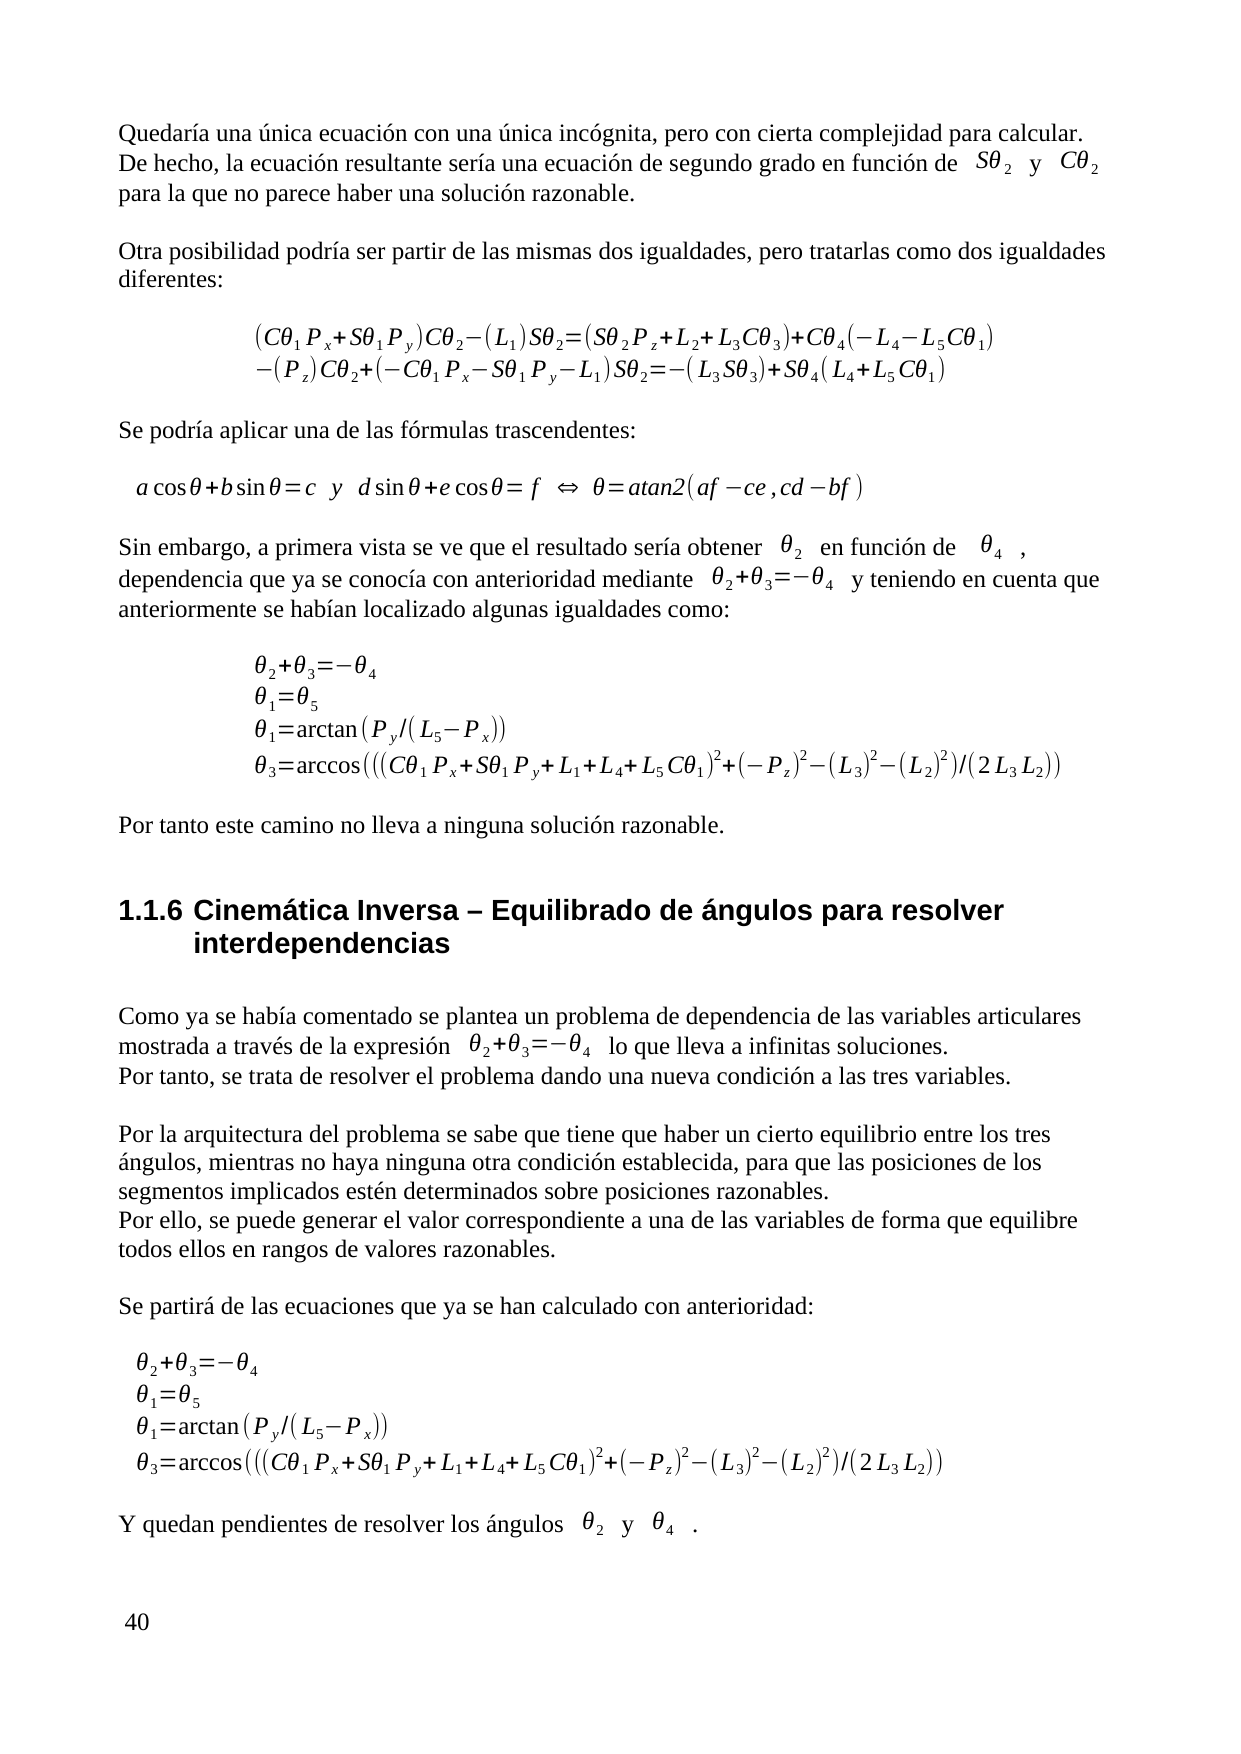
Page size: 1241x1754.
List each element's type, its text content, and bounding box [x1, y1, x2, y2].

text Se partirá de las ecuaciones que ya se han calculado con anterioridad: [118, 1291, 1122, 1320]
text Se podría aplicar una de las fórmulas trascendentes: [118, 415, 1122, 443]
text Y quedan pendientes de resolver los ángulosy. [118, 1507, 1122, 1539]
text Por la arquitectura del problema se sabe que tiene que haber un cierto equilibrio entre los tres ángulos, mientras no haya ninguna otra condición establecida, para que las posiciones de los segmentos implicados estén determinados sobre posiciones razonables. [118, 1119, 1122, 1205]
text Como ya se había comentado se plantea un problema de dependencia de las variables articulares mostrada a través de la expresiónlo que lleva a infinitas soluciones. [118, 1001, 1122, 1061]
text De hecho, la ecuación resultante sería una ecuación de segundo grado en función deypara la que no parece haber una solución razonable. [118, 147, 1122, 207]
subtitle Cinemática Inversa – Equilibrado de ángulos para resolver interdependencias [118, 893, 1122, 960]
text Por tanto este camino no lleva a ninguna solución razonable. [118, 810, 1122, 839]
text Otra posibilidad podría ser partir de las mismas dos igualdades, pero tratarlas como dos igualdades diferentes: [118, 236, 1122, 293]
text Por ello, se puede generar el valor correspondiente a una de las variables de forma que equilibre todos ellos en rangos de valores razonables. [118, 1205, 1122, 1262]
text Quedaría una única ecuación con una única incógnita, pero con cierta complejidad para calcular. [118, 118, 1122, 147]
text Por tanto, se trata de resolver el problema dando una nueva condición a las tres variables. [118, 1061, 1122, 1090]
text Sin embargo, a primera vista se ve que el resultado sería obteneren función de , dependencia que ya se conocía con anterioridad mediantey teniendo en cuenta que anteriormente se habían localizado algunas igualdades como: [118, 531, 1122, 623]
